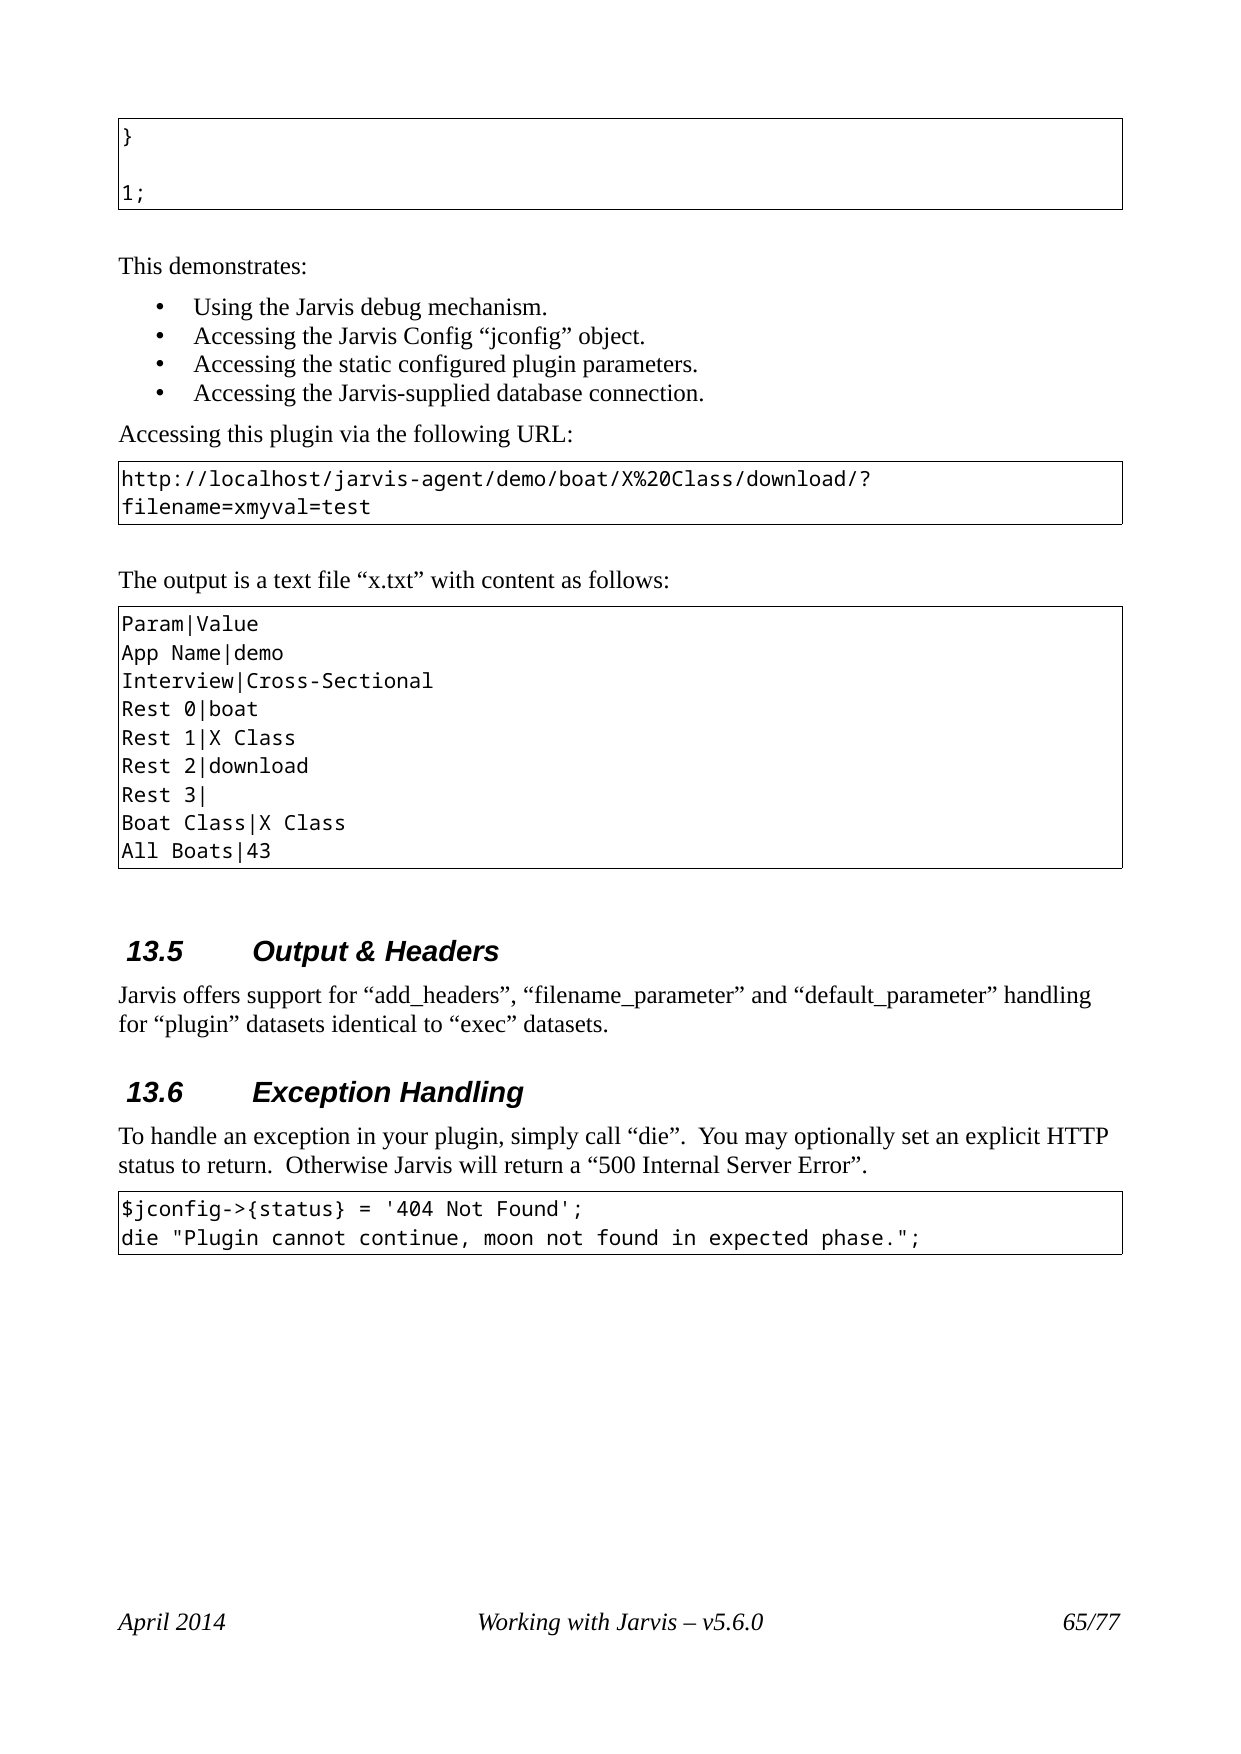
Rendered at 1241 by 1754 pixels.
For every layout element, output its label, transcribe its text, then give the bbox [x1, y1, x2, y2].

text Rest 1|X Class [119, 720, 1122, 748]
text Rest 2|download [119, 748, 1122, 777]
list Using the Jarvis debug mechanism. [156, 292, 1122, 321]
text Rest 0|boat [119, 691, 1122, 720]
text This demonstrates: [118, 251, 1122, 279]
text App Name|demo [119, 634, 1122, 663]
text All Boats|43 [119, 834, 1122, 868]
subtitle Output & Headers [118, 934, 1122, 968]
text Rest 3| [119, 777, 1122, 805]
text Param|Value [119, 607, 1122, 634]
subtitle Exception Handling [118, 1075, 1122, 1109]
text die "Plugin cannot continue, moon not found in expected phase."; [119, 1220, 1122, 1254]
text 1; [119, 175, 1122, 209]
list Accessing the static configured plugin parameters. [156, 349, 1122, 378]
text $jconfig->{status} = '404 Not Found'; [119, 1192, 1122, 1220]
text Boat Class|X Class [119, 805, 1122, 834]
list Accessing the Jarvis Config “jconfig” object. [156, 321, 1122, 349]
text Jarvis offers support for “add_headers”, “filename_parameter” and “default_parameter” handling for “plugin” datasets identical to “exec” datasets. [118, 980, 1122, 1038]
text Accessing this plugin via the following URL: [118, 419, 1122, 448]
text The output is a text file “x.txt” with content as follows: [118, 565, 1122, 594]
text } [119, 119, 1122, 149]
text To handle an exception in your plugin, simply call “die”. You may optionally set an explicit HTTP status to return. Otherwise Jarvis will return a “500 Internal Server Error”. [118, 1121, 1122, 1179]
text http://localhost/jarvis-agent/demo/boat/X%20Class/download/?filename=xmyval=test [119, 462, 1122, 524]
list Accessing the Jarvis-supplied database connection. [156, 378, 1122, 407]
text Interview|Cross-Sectional [119, 663, 1122, 691]
